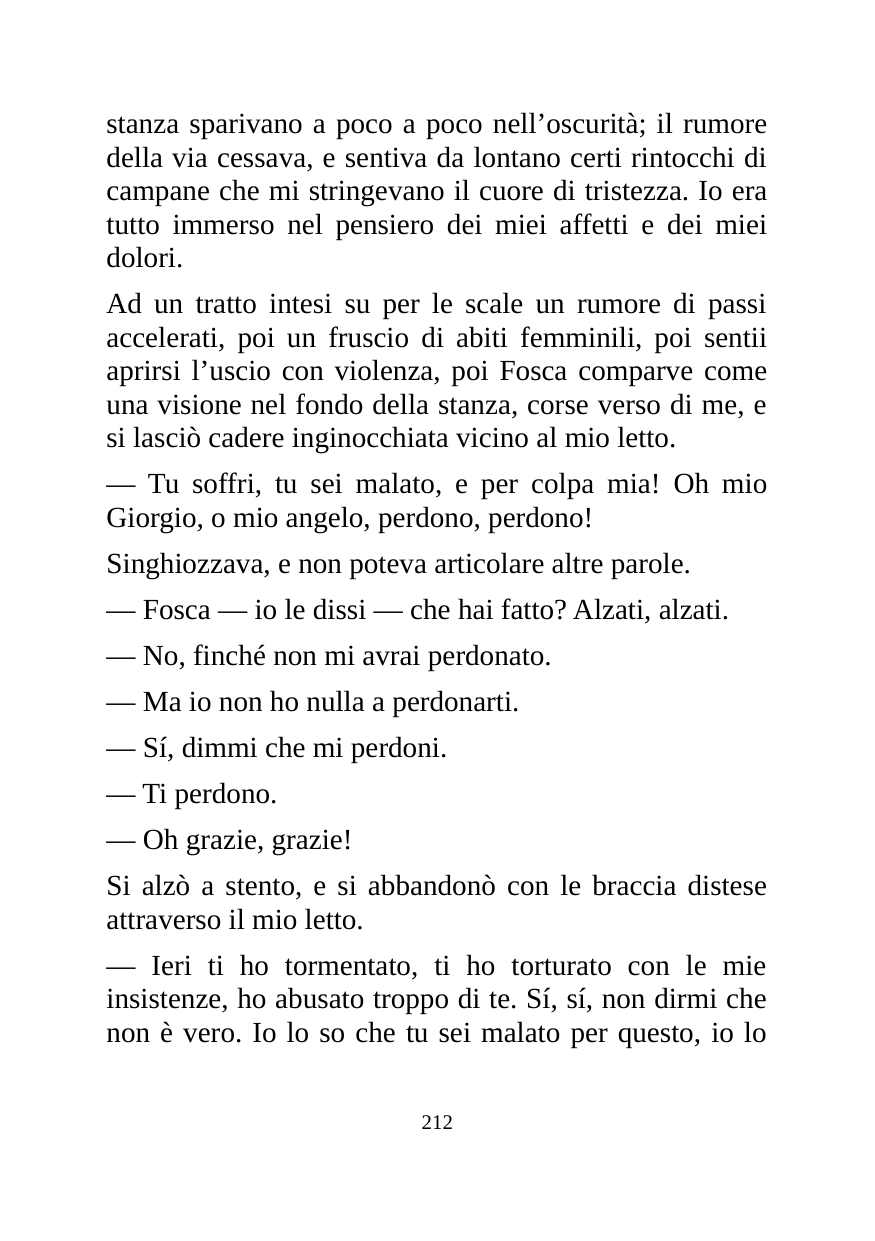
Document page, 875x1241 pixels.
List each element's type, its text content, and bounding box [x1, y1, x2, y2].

text — No, finché non mi avrai perdonato. [106, 638, 768, 672]
text — Ti perdono. [106, 776, 768, 810]
text Si alzò a stento, e si abbandonò con le braccia distese attraverso il mio letto. [106, 868, 768, 936]
text — Tu soffri, tu sei malato, e per colpa mia! Oh mio Giorgio, o mio angelo, perdono, perdono! [106, 467, 768, 534]
text — Ma io non ho nulla a perdonarti. [106, 684, 768, 718]
text — Oh grazie, grazie! [106, 822, 768, 856]
text — Ieri ti ho tormentato, ti ho torturato con le mie insistenze, ho abusato troppo di te. Sí, sí, non dirmi che non è vero. Io lo so che tu sei malato per questo, io lo [106, 948, 768, 1049]
text Singhiozzava, e non poteva articolare altre parole. [106, 546, 768, 580]
text — Sí, dimmi che mi perdoni. [106, 730, 768, 764]
text stanza sparivano a poco a poco nell’oscurità; il rumore della via cessava, e sentiva da lontano certi rintocchi di campane che mi stringevano il cuore di tristezza. Io era tutto immerso nel pensiero dei miei affetti e dei miei dolori. [106, 106, 768, 274]
text — Fosca — io le dissi — che hai fatto? Alzati, alzati. [106, 592, 768, 626]
text Ad un tratto intesi su per le scale un rumore di passi accelerati, poi un fruscio di abiti femminili, poi sentii aprirsi l’uscio con violenza, poi Fosca comparve come una visione nel fondo della stanza, corse verso di me, e si lasciò cadere inginocchiata vicino al mio letto. [106, 286, 768, 454]
